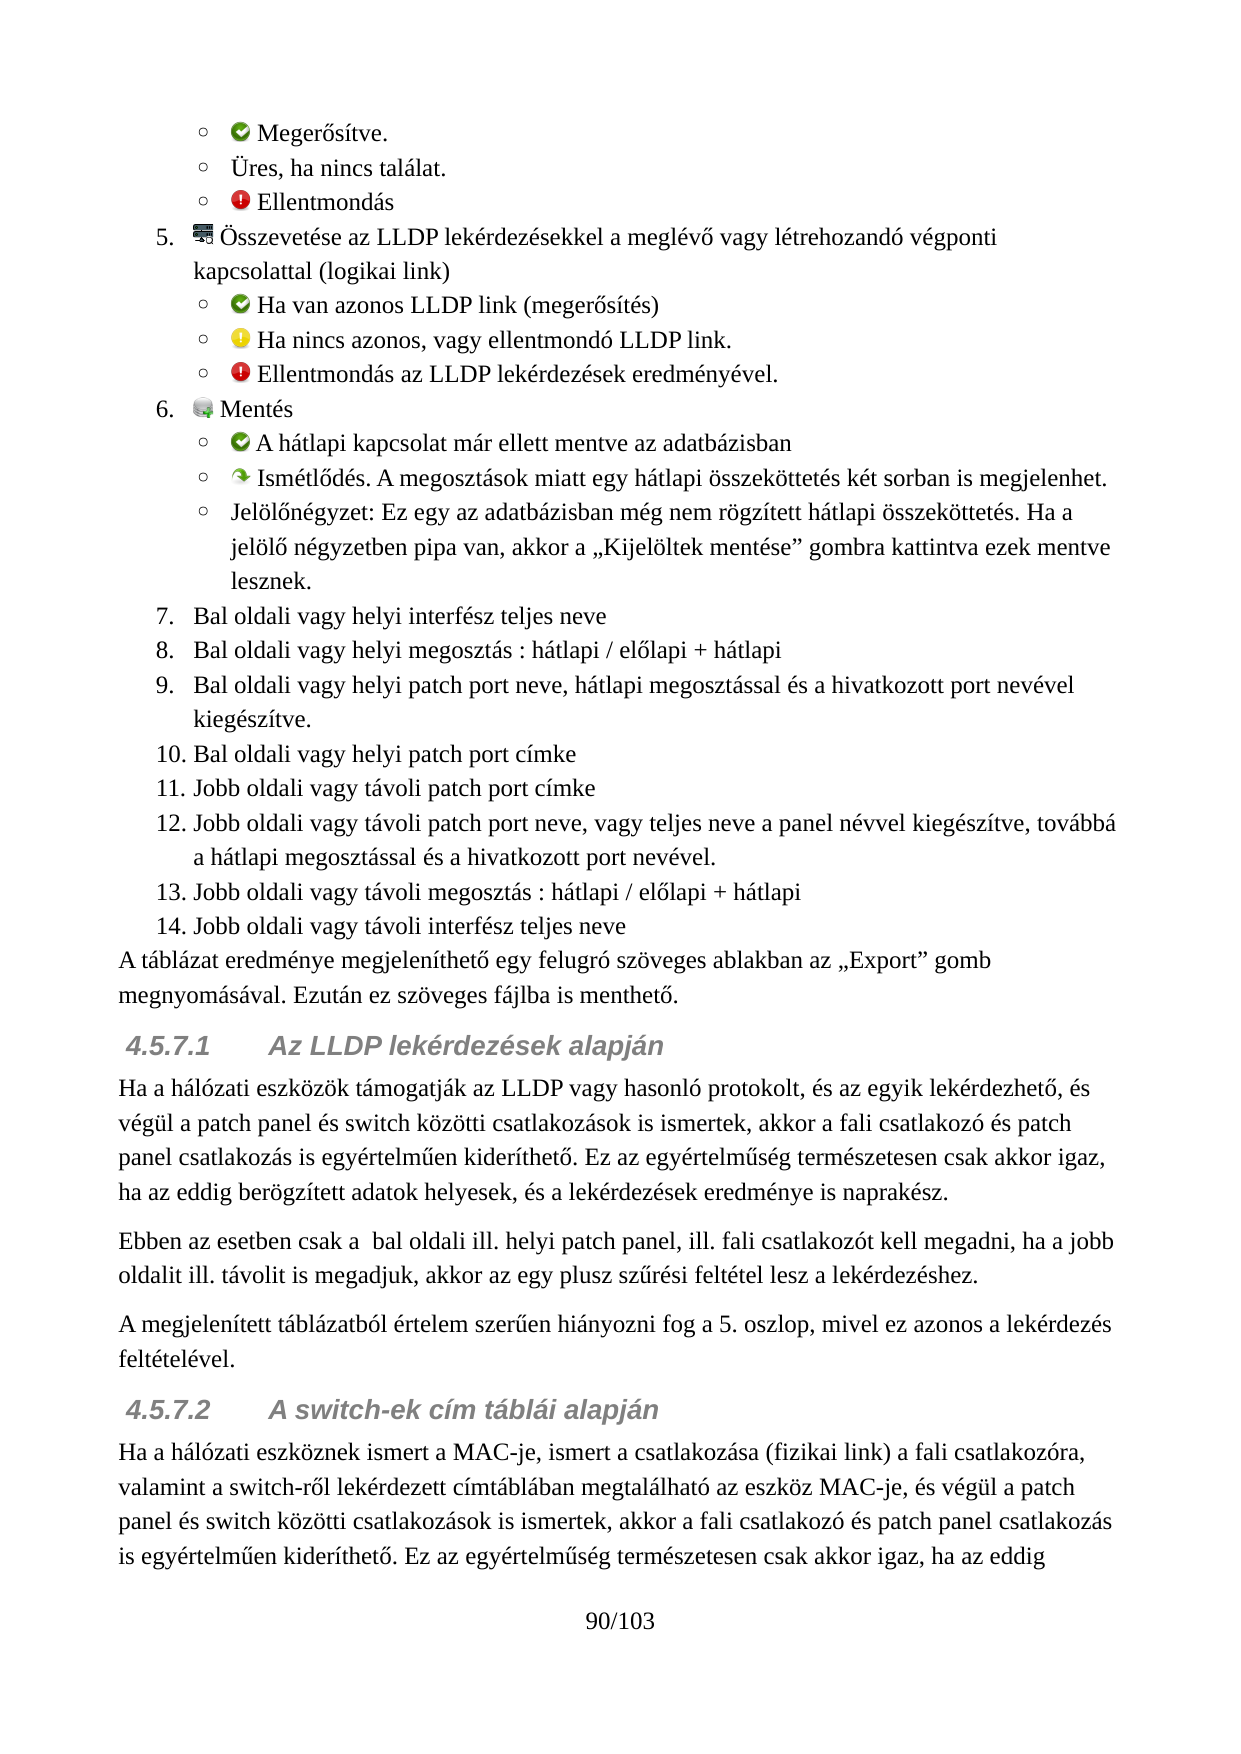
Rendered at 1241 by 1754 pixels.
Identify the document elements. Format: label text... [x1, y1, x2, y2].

list Ellentmondás az LLDP lekérdezések eredményével. [193, 359, 1122, 388]
list Mentés [156, 394, 1122, 423]
picture [230, 328, 251, 349]
list Jelölőnégyzet: Ez egy az adatbázisban még nem rögzített hátlapi összeköttetés. Ha a jelölő négyzetben pipa van, akkor a „Kijelöltek mentése” gombra kattintva ezek mentve lesznek. [193, 497, 1122, 595]
picture [230, 431, 251, 452]
list Ha van azonos LLDP link (megerősítés) [193, 291, 1122, 319]
text Ha a hálózati eszköznek ismert a MAC-je, ismert a csatlakozása (fizikai link) a fali csatlakozóra, valamint a switch-ről lekérdezett címtáblában megtalálható az eszköz MAC-je, és végül a patch panel és switch közötti csatlakozások is ismertek, akkor a fali csatlakozó és patch panel csatlakozás is egyértelműen kideríthető. Ez az egyértelműség természetesen csak akkor igaz, ha az eddig [118, 1437, 1122, 1570]
list Bal oldali vagy helyi patch port címke [156, 739, 1122, 767]
picture [230, 190, 251, 211]
list Összevetése az LLDP lekérdezésekkel a meglévő vagy létrehozandó végponti kapcsolattal (logikai link) [156, 222, 1122, 285]
picture [230, 121, 251, 142]
list Jobb oldali vagy távoli patch port címke [156, 773, 1122, 802]
list Jobb oldali vagy távoli patch port neve, vagy teljes neve a panel névvel kiegészítve, továbbá a hátlapi megosztással és a hivatkozott port nevével. [156, 808, 1122, 871]
picture [193, 397, 214, 418]
list Ismétlődés. A megosztások miatt egy hátlapi összeköttetés két sorban is megjelenhet. [193, 463, 1122, 492]
list Bal oldali vagy helyi patch port neve, hátlapi megosztással és a hivatkozott port nevével kiegészítve. [156, 670, 1122, 733]
text A táblázat eredménye megjeleníthető egy felugró szöveges ablakban az „Export” gomb megnyomásával. Ezután ez szöveges fájlba is menthető. [118, 946, 1122, 1009]
text Ha a hálózati eszközök támogatják az LLDP vagy hasonló protokolt, és az egyik lekérdezhető, és végül a patch panel és switch közötti csatlakozások is ismertek, akkor a fali csatlakozó és patch panel csatlakozás is egyértelműen kideríthető. Ez az egyértelműség természetesen csak akkor igaz, ha az eddig berögzített adatok helyesek, és a lekérdezések eredménye is naprakész. [118, 1073, 1122, 1206]
picture [230, 466, 251, 487]
list Ha nincs azonos, vagy ellentmondó LLDP link. [193, 325, 1122, 354]
subtitle A switch-ek cím táblái alapján [118, 1393, 1122, 1425]
picture [193, 224, 214, 245]
list Jobb oldali vagy távoli interfész teljes neve [156, 911, 1122, 940]
text A megjelenített táblázatból értelem szerűen hiányozni fog a 5. oszlop, mivel ez azonos a lekérdezés feltételével. [118, 1309, 1122, 1373]
picture [230, 293, 251, 314]
list Üres, ha nincs találat. [193, 153, 1122, 181]
list Jobb oldali vagy távoli megosztás : hátlapi / előlapi + hátlapi [156, 877, 1122, 905]
list Megerősítve. [193, 118, 1122, 147]
list Bal oldali vagy helyi megosztás : hátlapi / előlapi + hátlapi [156, 635, 1122, 664]
list A hátlapi kapcsolat már ellett mentve az adatbázisban [193, 428, 1122, 457]
subtitle Az LLDP lekérdezések alapján [118, 1029, 1122, 1061]
list Ellentmondás [193, 187, 1122, 216]
list Bal oldali vagy helyi interfész teljes neve [156, 601, 1122, 629]
text Ebben az esetben csak a bal oldali ill. helyi patch panel, ill. fali csatlakozót kell megadni, ha a jobb oldalit ill. távolit is megadjuk, akkor az egy plusz szűrési feltétel lesz a lekérdezéshez. [118, 1226, 1122, 1289]
picture [230, 362, 251, 383]
